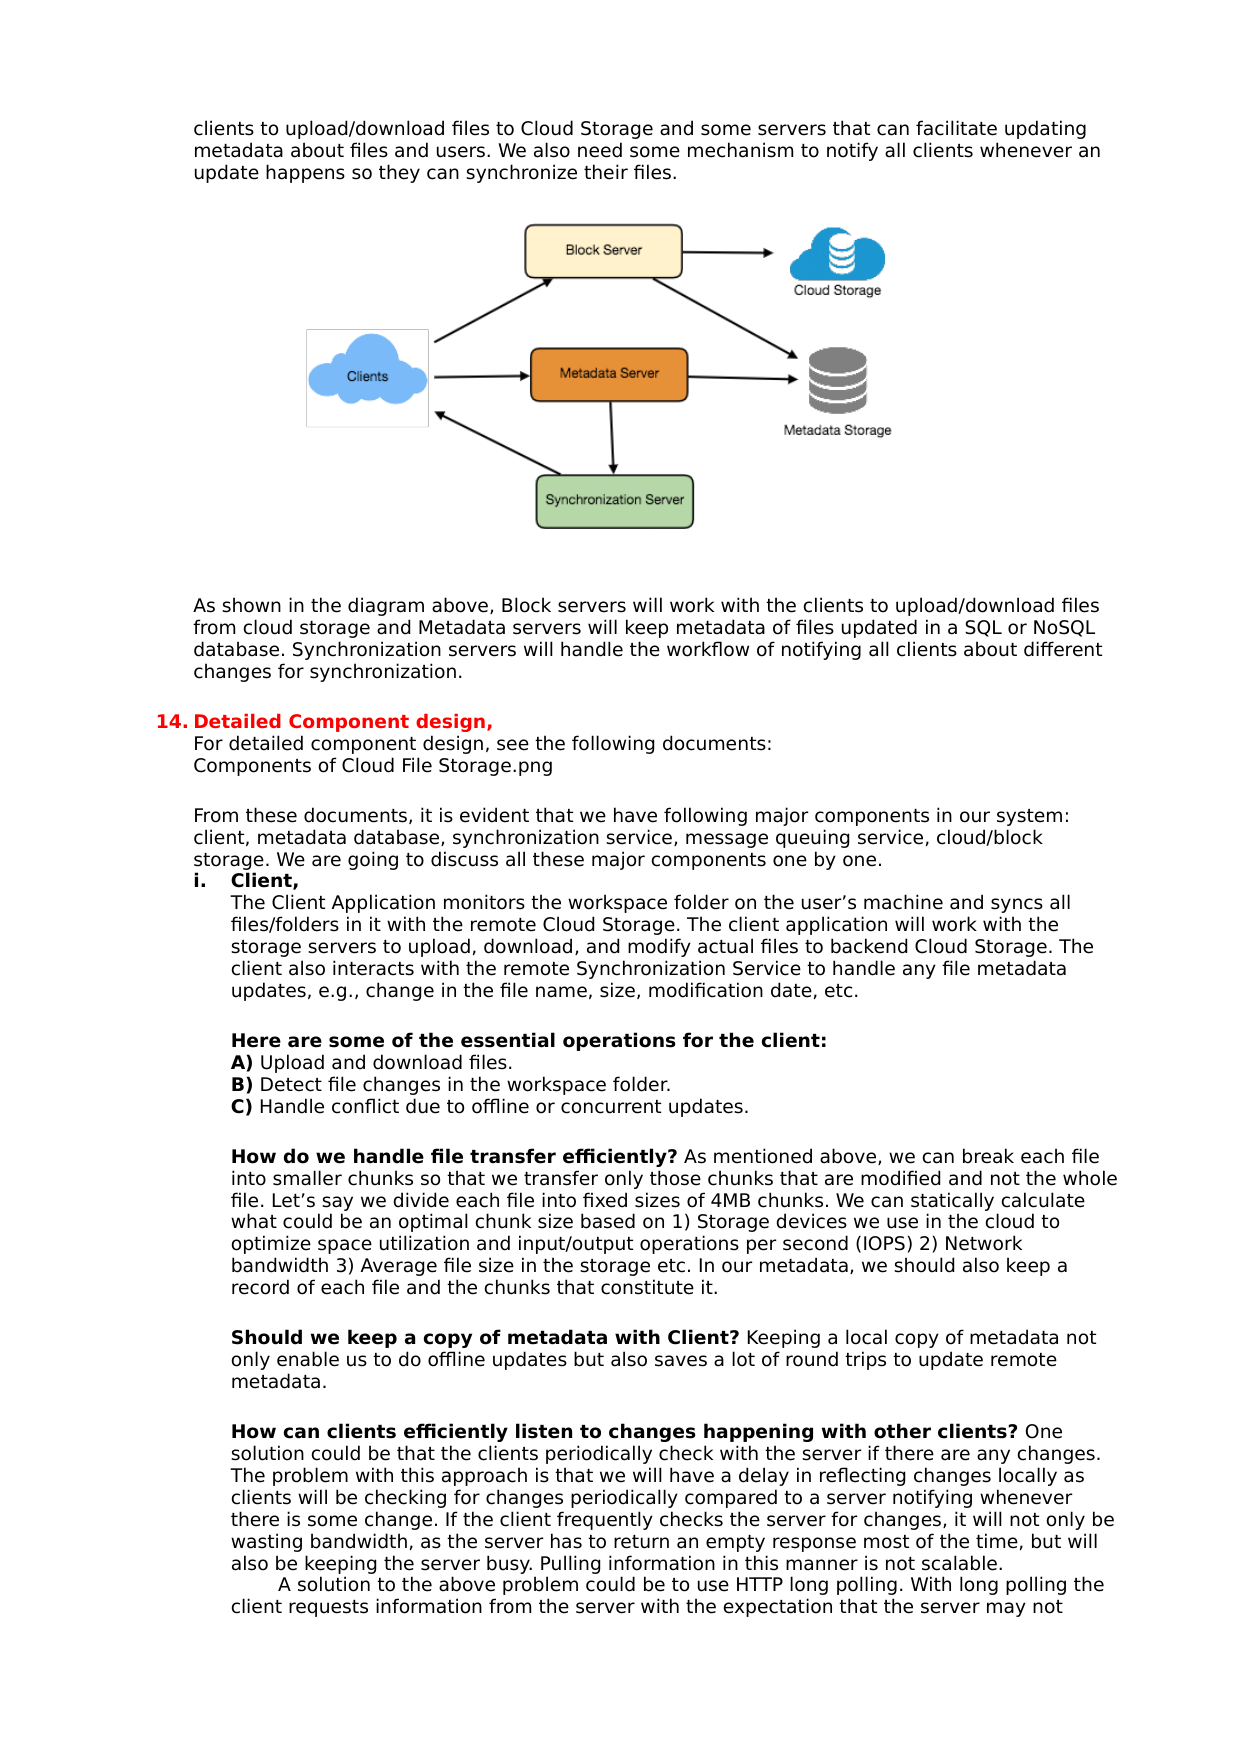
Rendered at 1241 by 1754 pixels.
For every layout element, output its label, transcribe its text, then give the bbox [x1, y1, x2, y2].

picture [174, 212, 1067, 567]
list For detailed component design, see the following documents: [156, 733, 1122, 754]
list B) Detect file changes in the workspace folder. [193, 1074, 1122, 1096]
list A solution to the above problem could be to use HTTP long polling. With long polling the client requests information from the server with the expectation that the server may not [193, 1574, 1122, 1618]
list How do we handle file transfer efficiently? As mentioned above, we can break each file into smaller chunks so that we transfer only those chunks that are modified and not the whole file. Let’s say we divide each file into fixed sizes of 4MB chunks. We can statically calculate what could be an optimal chunk size based on 1) Storage devices we use in the cloud to optimize space utilization and input/output operations per second (IOPS) 2) Network bandwidth 3) Average file size in the storage etc. In our metadata, we should also keep a record of each file and the chunks that constitute it. [193, 1146, 1122, 1299]
list client, metadata database, synchronization service, message queuing service, cloud/block storage. We are going to discuss all these major components one by one. [156, 827, 1122, 870]
list How can clients efficiently listen to changes happening with other clients? One solution could be that the clients periodically check with the server if there are any changes. The problem with this approach is that we will have a delay in reflecting changes locally as clients will be checking for changes periodically compared to a server notifying whenever there is some change. If the client frequently checks the server for changes, it will not only be wasting bandwidth, as the server has to return an empty response most of the time, but will also be keeping the server busy. Pulling information in this manner is not scalable. [193, 1421, 1122, 1574]
list C) Handle conflict due to offline or concurrent updates. [193, 1096, 1122, 1117]
list Components of Cloud File Storage.png [156, 754, 1122, 776]
list Client, [193, 870, 1122, 892]
list Detailed Component design, [156, 711, 1122, 733]
list The Client Application monitors the workspace folder on the user’s machine and syncs all files/folders in it with the remote Cloud Storage. The client application will work with the storage servers to upload, download, and modify actual files to backend Cloud Storage. The client also interacts with the remote Synchronization Service to handle any file metadata updates, e.g., change in the file name, size, modification date, etc. [193, 892, 1122, 1002]
list clients to upload/download files to Cloud Storage and some servers that can facilitate updating metadata about files and users. We also need some mechanism to notify all clients whenever an update happens so they can synchronize their files. [156, 118, 1122, 184]
list As shown in the diagram above, Block servers will work with the clients to upload/download files from cloud storage and Metadata servers will keep metadata of files updated in a SQL or NoSQL database. Synchronization servers will handle the workflow of notifying all clients about different changes for synchronization. [156, 595, 1122, 682]
list From these documents, it is evident that we have following major components in our system: [156, 805, 1122, 827]
list A) Upload and download files. [193, 1052, 1122, 1074]
list Should we keep a copy of metadata with Client? Keeping a local copy of metadata not only enable us to do offline updates but also saves a lot of round trips to update remote metadata. [193, 1327, 1122, 1393]
list Here are some of the essential operations for the client: [193, 1030, 1122, 1052]
